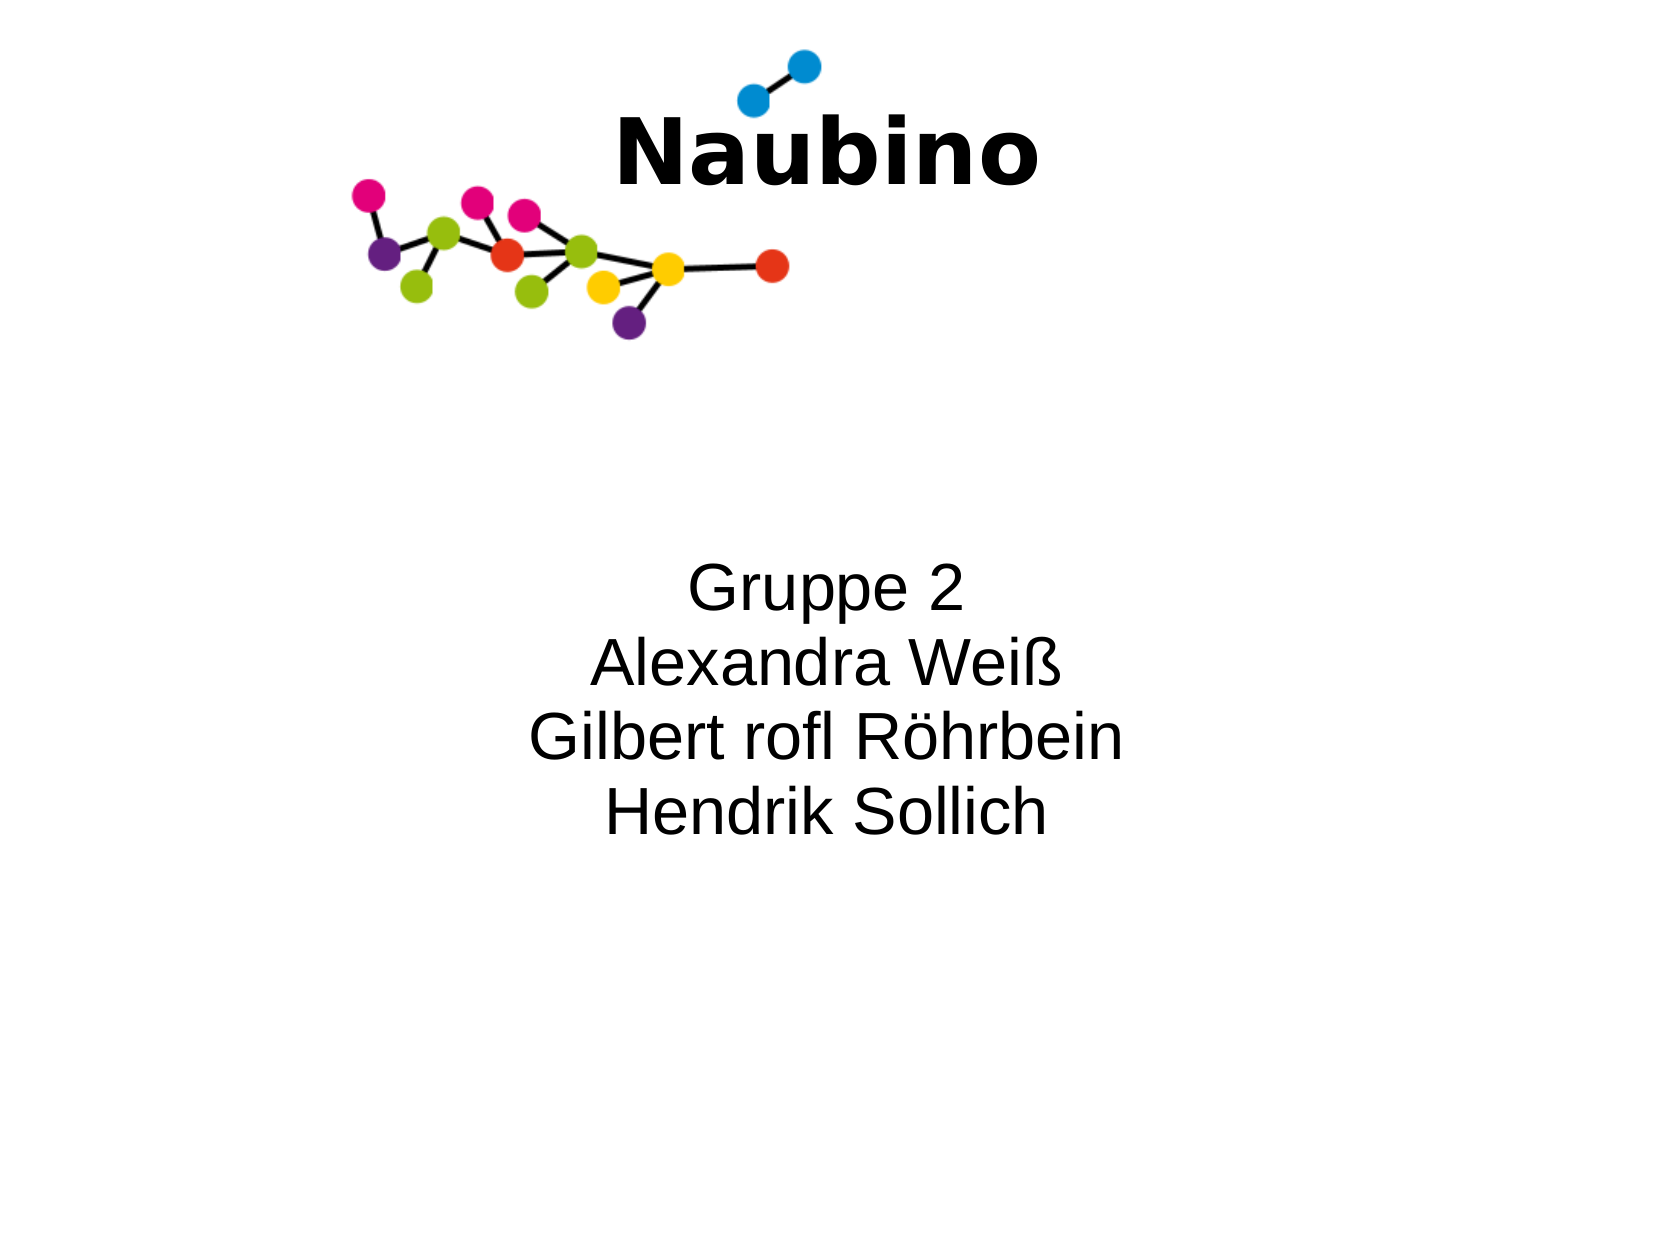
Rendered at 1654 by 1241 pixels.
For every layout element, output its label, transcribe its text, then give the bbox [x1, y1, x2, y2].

title Naubino [82, 56, 1571, 250]
picture [265, 10, 849, 56]
subtitle Gruppe 2 Alexandra Weiß Gilbert rofl Röhrbein Hendrik Sollich [82, 290, 1571, 1109]
picture [265, 250, 849, 290]
